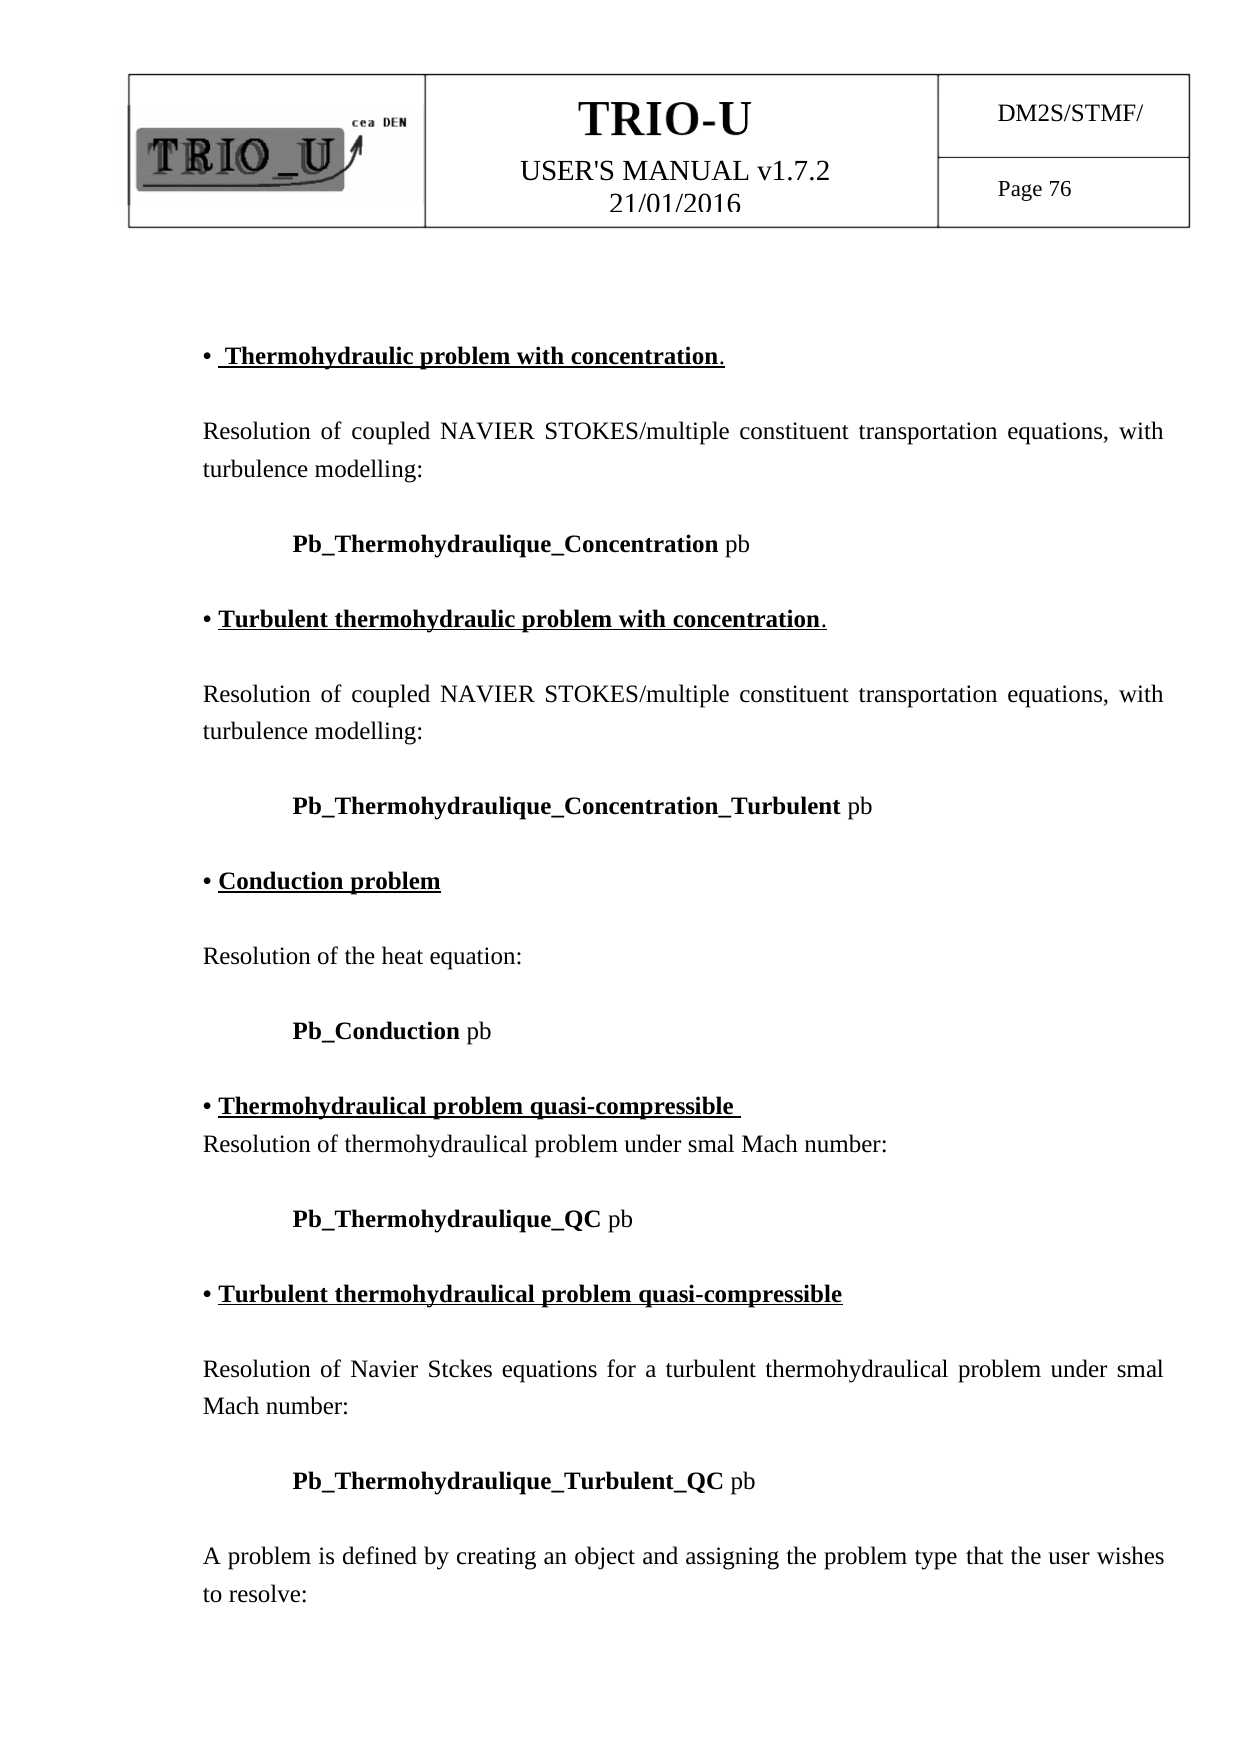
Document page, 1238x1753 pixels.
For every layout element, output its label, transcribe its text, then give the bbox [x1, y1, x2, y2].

text • Turbulent thermohydraulical problem quasi-compressible [203, 1270, 1165, 1308]
text Pb_Thermohydraulique_Turbulent_QC pb [203, 1458, 1165, 1495]
text Resolution of coupled NAVIER STOKES/multiple constituent transportation equations, with turbulence modelling: [203, 408, 1165, 483]
text Pb_Thermohydraulique_Concentration pb [115, 520, 1165, 558]
text • Turbulent thermohydraulic problem with concentration. [203, 595, 1165, 633]
text • Conduction problem [203, 858, 1165, 895]
text • Thermohydraulical problem quasi-compressible [203, 1083, 1165, 1120]
text Pb_Thermohydraulique_Concentration_Turbulent pb [203, 783, 1165, 820]
text Pb_Thermohydraulique_QC pb [203, 1195, 1165, 1233]
text Resolution of the heat equation: [203, 933, 1165, 970]
text A problem is defined by creating an object and assigning the problem type that the user wishes to resolve: [203, 1533, 1165, 1608]
text Pb_Conduction pb [203, 1008, 1165, 1045]
text Resolution of coupled NAVIER STOKES/multiple constituent transportation equations, with turbulence modelling: [203, 670, 1165, 745]
text • Thermohydraulic problem with concentration. [203, 333, 1165, 370]
text Resolution of Navier Stckes equations for a turbulent thermohydraulical problem under smal Mach number: [203, 1345, 1165, 1420]
text Resolution of thermohydraulical problem under smal Mach number: [203, 1120, 1165, 1158]
